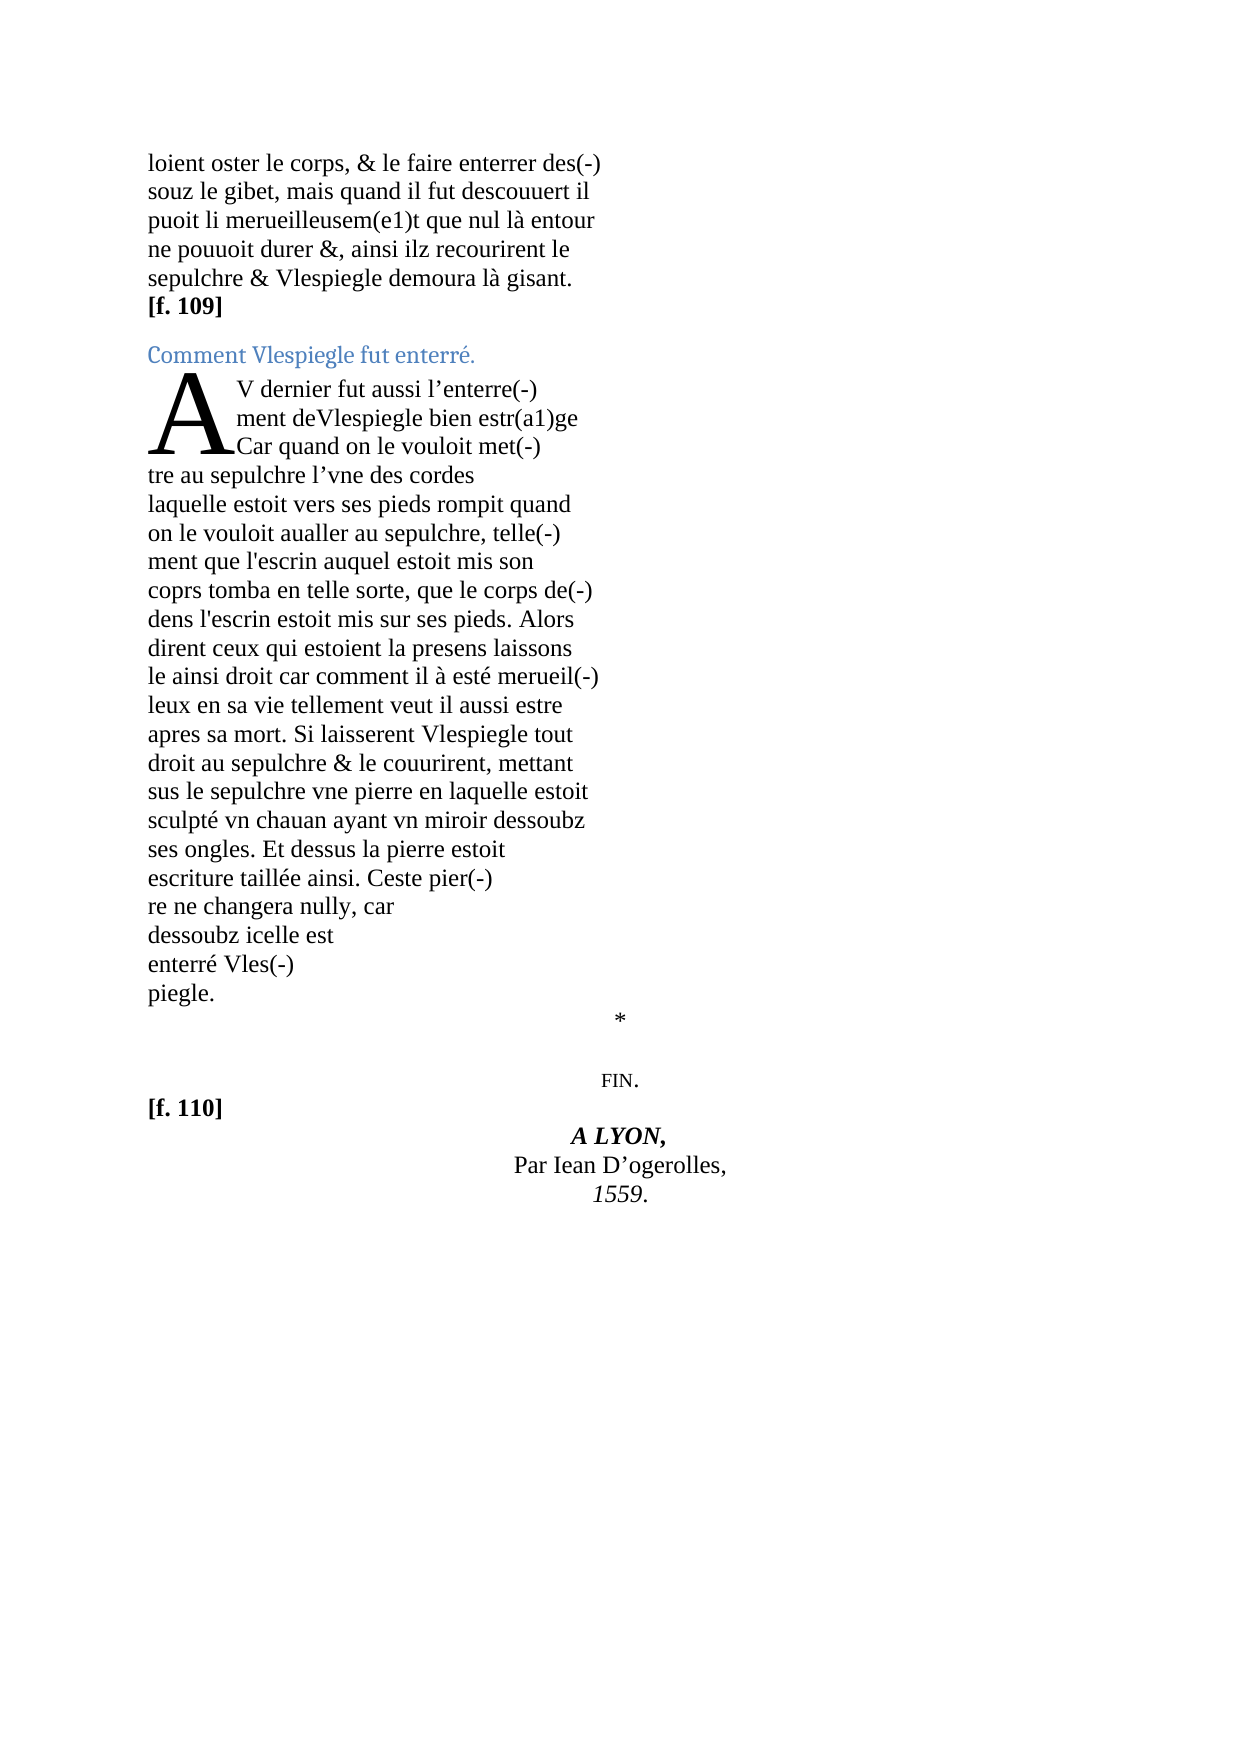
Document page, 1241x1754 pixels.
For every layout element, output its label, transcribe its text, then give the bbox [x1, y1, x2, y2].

subtitle Comment Vlespiegle fut enterré. [148, 341, 1093, 370]
text [f. 110] [148, 1093, 1093, 1121]
text Par Iean D’ogerolles, [148, 1150, 1093, 1179]
text loient oster le corps, & le faire enterrer des(-) souz le gibet, mais quand il fut descouuert il puoit li merueilleusem(e1)t que nul là entour ne pouuoit durer &, ainsi ilz recourirent le sepulchre & Vlespiegle demoura là gisant. [148, 148, 1093, 291]
text [f. 109] [148, 291, 1093, 320]
text 1559. [148, 1179, 1093, 1208]
text fin. [148, 1064, 1093, 1093]
text * [148, 1006, 1093, 1035]
text A LYON, [148, 1121, 1093, 1150]
text AV dernier fut aussi l’enterre(-) ment deVlespiegle bien estr(a1)ge Car quand on le vouloit met(-) tre au sepulchre l’vne des cordes laquelle estoit vers ses pieds rompit quand on le vouloit aualler au sepulchre, telle(-) ment que l'escrin auquel estoit mis son coprs tomba en telle sorte, que le corps de(-) dens l'escrin estoit mis sur ses pieds. Alors dirent ceux qui estoient la presens laissons le ainsi droit car comment il à esté merueil(-) leux en sa vie tellement veut il aussi estre apres sa mort. Si laisserent Vlespiegle tout droit au sepulchre & le couurirent, mettant sus le sepulchre vne pierre en laquelle estoit sculpté vn chauan ayant vn miroir dessoubz ses ongles. Et dessus la pierre estoit escriture taillée ainsi. Ceste pier(-) re ne changera nully, car dessoubz icelle est enterré Vles(-) piegle. [148, 374, 1093, 1006]
